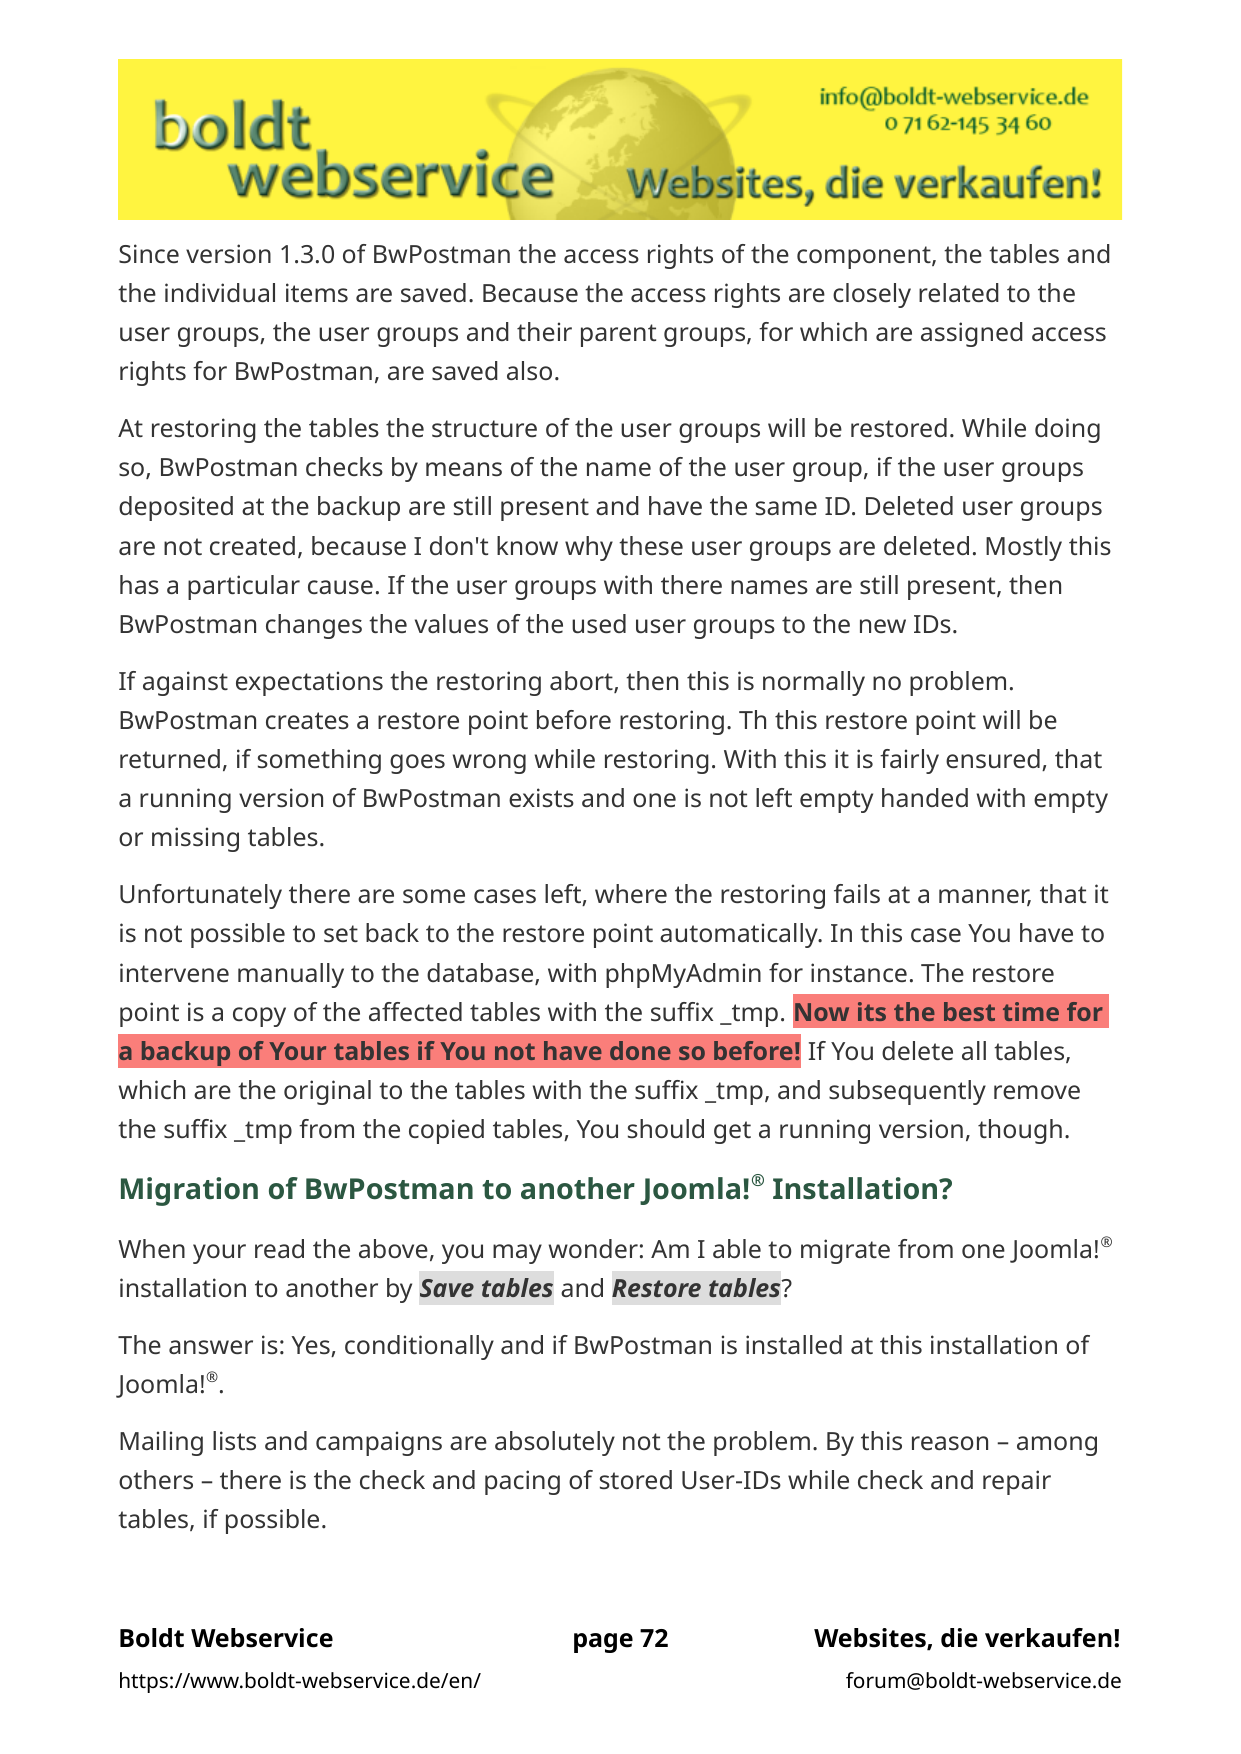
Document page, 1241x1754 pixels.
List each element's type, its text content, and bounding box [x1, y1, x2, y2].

picture [118, 59, 1123, 220]
text If against expectations the restoring abort, then this is normally no problem. BwPostman creates a restore point before restoring. Th this restore point will be returned, if something goes wrong while restoring. With this it is fairly ensured, that a running version of BwPostman exists and one is not left empty handed with empty or missing tables. [118, 663, 1122, 854]
text The answer is: Yes, conditionally and if BwPostman is installed at this installation of Joomla!®. [118, 1328, 1122, 1401]
text Unfortunately there are some cases left, where the restoring fails at a manner, that it is not possible to set back to the restore point automatically. In this case You have to intervene manually to the database, with phpMyAdmin for instance. The restore point is a copy of the affected tables with the suffix _tmp. Now its the best time for a backup of Your tables if You not have done so before! If You delete all tables, which are the original to the tables with the suffix _tmp, and subsequently remove the suffix _tmp from the copied tables, You should get a running version, though. [118, 877, 1122, 1146]
text Mailing lists and campaigns are absolutely not the problem. By this reason – among others – there is the check and pacing of stored User-IDs while check and repair tables, if possible. [118, 1424, 1122, 1536]
text Since version 1.3.0 of BwPostman the access rights of the component, the tables and the individual items are saved. Because the access rights are closely related to the user groups, the user groups and their parent groups, for which are assigned access rights for BwPostman, are saved also. [118, 236, 1122, 388]
text At restoring the tables the structure of the user groups will be restored. While doing so, BwPostman checks by means of the name of the user group, if the user groups deposited at the backup are still present and have the same ID. Deleted user groups are not created, because I don't know why these user groups are deleted. Mostly this has a particular cause. If the user groups with there names are still present, then BwPostman changes the values of the used user groups to the new IDs. [118, 411, 1122, 641]
subtitle Migration of BwPostman to another Joomla!® Installation? [118, 1169, 1122, 1208]
text When your read the above, you may wonder: Am I able to migrate from one Joomla!® installation to another by Save tables and Restore tables? [118, 1232, 1122, 1305]
